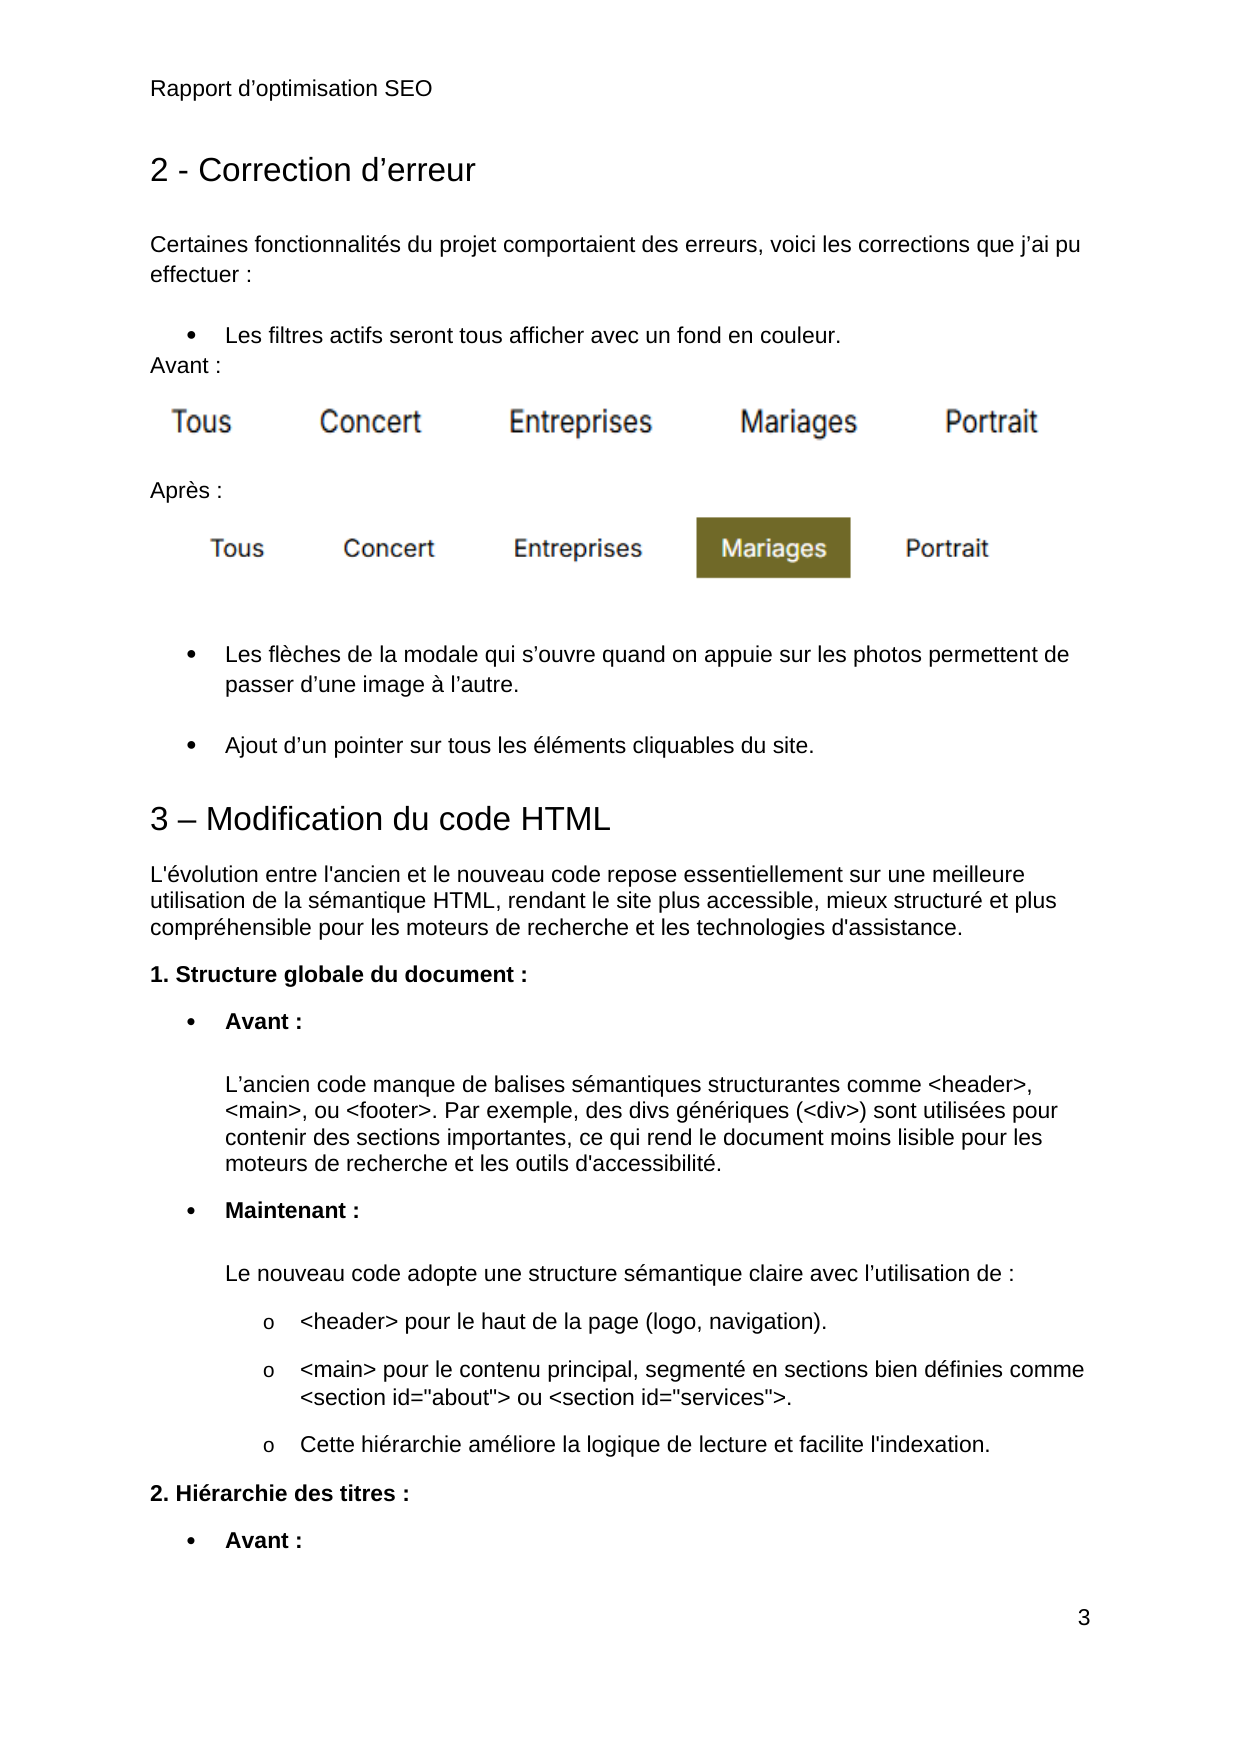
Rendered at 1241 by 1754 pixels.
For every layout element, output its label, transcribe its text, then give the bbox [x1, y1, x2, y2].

subtitle 2 - Correction d’erreur [150, 150, 1090, 188]
text L’ancien code manque de balises sémantiques structurantes comme <header>, <main>, ou <footer>. Par exemple, des divs génériques (<div>) sont utilisées pour contenir des sections importantes, ce qui rend le document moins lisible pour les moteurs de recherche et les outils d'accessibilité. [225, 1045, 1090, 1176]
list Maintenant : [187, 1197, 1090, 1224]
text Après : [150, 477, 1090, 504]
text 1. Structure globale du document : [150, 961, 1090, 987]
list <header> pour le haut de la page (logo, navigation). [262, 1308, 1090, 1335]
text 2. Hiérarchie des titres : [150, 1479, 1090, 1506]
list Les filtres actifs seront tous afficher avec un fond en couleur. [187, 322, 1090, 348]
list Avant : [187, 1008, 1090, 1034]
list Avant : [187, 1527, 1090, 1553]
list <main> pour le contenu principal, segmenté en sections bien définies comme <section id="about"> ou <section id="services">. [262, 1356, 1090, 1410]
list Les flèches de la modale qui s’ouvre quand on appuie sur les photos permettent de passer d’une image à l’autre. [187, 641, 1090, 698]
text Certaines fonctionnalités du projet comportaient des erreurs, voici les corrections que j’ai pu effectuer : [150, 231, 1090, 288]
text Avant : [150, 352, 1090, 378]
list Ajout d’un pointer sur tous les éléments cliquables du site. [187, 732, 1090, 758]
text Le nouveau code adopte une structure sémantique claire avec l’utilisation de : [225, 1234, 1090, 1287]
subtitle 3 – Modification du code HTML [150, 799, 1090, 838]
list Cette hiérarchie améliore la logique de lecture et facilite l'indexation. [262, 1431, 1090, 1459]
text L'évolution entre l'ancien et le nouveau code repose essentiellement sur une meilleure utilisation de la sémantique HTML, rendant le site plus accessible, mieux structuré et plus compréhensible pour les moteurs de recherche et les technologies d'assistance. [150, 861, 1090, 940]
